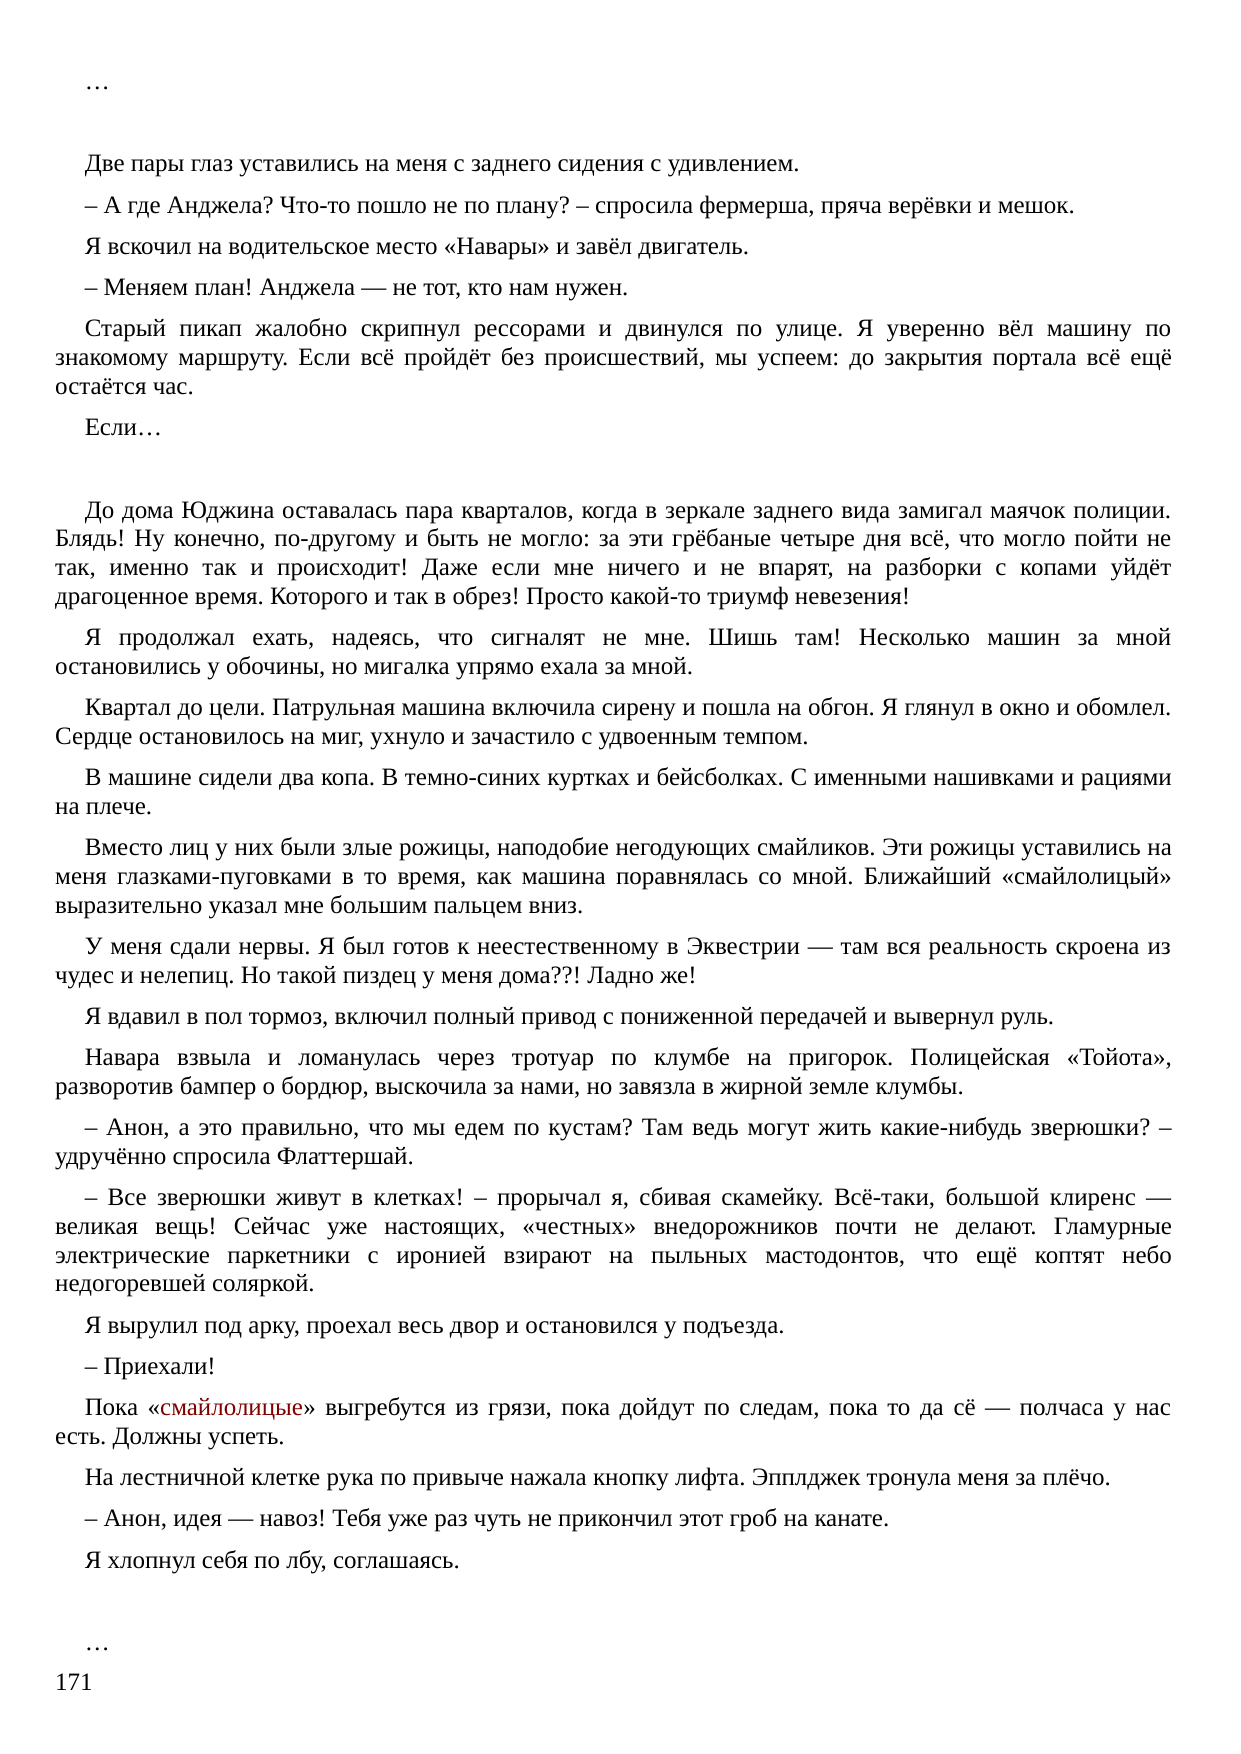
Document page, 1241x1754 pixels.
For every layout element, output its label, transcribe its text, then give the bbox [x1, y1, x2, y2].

text Я вырулил под арку, проехал весь двор и остановился у подъезда. [55, 1310, 1173, 1338]
text Пока «смайлолицые» выгребутся из грязи, пока дойдут по следам, пока то да сё — полчаса у нас есть. Должны успеть. [55, 1392, 1173, 1450]
text … [55, 1627, 1173, 1656]
text Квартал до цели. Патрульная машина включила сирену и пошла на обгон. Я глянул в окно и обомлел. Сердце остановилось на миг, ухнуло и зачастило с удвоенным темпом. [55, 692, 1173, 750]
text Я вдавил в пол тормоз, включил полный привод с пониженной передачей и вывернул руль. [55, 1001, 1173, 1030]
text – Все зверюшки живут в клетках! – прорычал я, сбивая скамейку. Всё-таки, большой клиренс — великая вещь! Сейчас уже настоящих, «честных» внедорожников почти не делают. Гламурные электрические паркетники с иронией взирают на пыльных мастодонтов, что ещё коптят небо недогоревшей соляркой. [55, 1182, 1173, 1297]
text Я вскочил на водительское место «Навары» и завёл двигатель. [55, 231, 1173, 260]
text – Приехали! [55, 1351, 1173, 1380]
text До дома Юджина оставалась пара кварталов, когда в зеркале заднего вида замигал маячок полиции. Блядь! Ну конечно, по-другому и быть не могло: за эти грёбаные четыре дня всё, что могло пойти не так, именно так и происходит! Даже если мне ничего и не впарят, на разборки с копами уйдёт драгоценное время. Которого и так в обрез! Просто какой-то триумф невезения! [55, 495, 1173, 610]
text Навара взвыла и ломанулась через тротуар по клумбе на пригорок. Полицейская «Тойота», разворотив бампер о бордюр, выскочила за нами, но завязла в жирной земле клумбы. [55, 1042, 1173, 1100]
text Старый пикап жалобно скрипнул рессорами и двинулся по улице. Я уверенно вёл машину по знакомому маршруту. Если всё пройдёт без происшествий, мы успеем: до закрытия портала всё ещё остаётся час. [55, 313, 1173, 400]
text – Анон, а это правильно, что мы едем по кустам? Там ведь могут жить какие-нибудь зверюшки? – удручённо спросила Флаттершай. [55, 1112, 1173, 1170]
text Я продолжал ехать, надеясь, что сигналят не мне. Шишь там! Несколько машин за мной остановились у обочины, но мигалка упрямо ехала за мной. [55, 622, 1173, 680]
text У меня сдали нервы. Я был готов к неестественному в Эквестрии — там вся реальность скроена из чудес и нелепиц. Но такой пиздец у меня дома??! Ладно же! [55, 931, 1173, 988]
text На лестничной клетке рука по привыче нажала кнопку лифта. Эпплджек тронула меня за плёчо. [55, 1462, 1173, 1491]
text Я хлопнул себя по лбу, соглашаясь. [55, 1545, 1173, 1573]
text Две пары глаз уставились на меня с заднего сидения с удивлением. [55, 148, 1173, 177]
text … [55, 66, 1173, 95]
text В машине сидели два копа. В темно-синих куртках и бейсболках. С именными нашивками и рациями на плече. [55, 762, 1173, 820]
text – Анон, идея — навоз! Тебя уже раз чуть не прикончил этот гроб на канате. [55, 1503, 1173, 1532]
text – А где Анджела? Что-то пошло не по плану? – спросила фермерша, пряча верёвки и мешок. [55, 190, 1173, 218]
text Вместо лиц у них были злые рожицы, наподобие негодующих смайликов. Эти рожицы уставились на меня глазками-пуговками в то время, как машина поравнялась со мной. Ближайший «смайлолицый» выразительно указал мне большим пальцем вниз. [55, 832, 1173, 918]
text – Меняем план! Анджела — не тот, кто нам нужен. [55, 272, 1173, 301]
text Если… [55, 412, 1173, 441]
